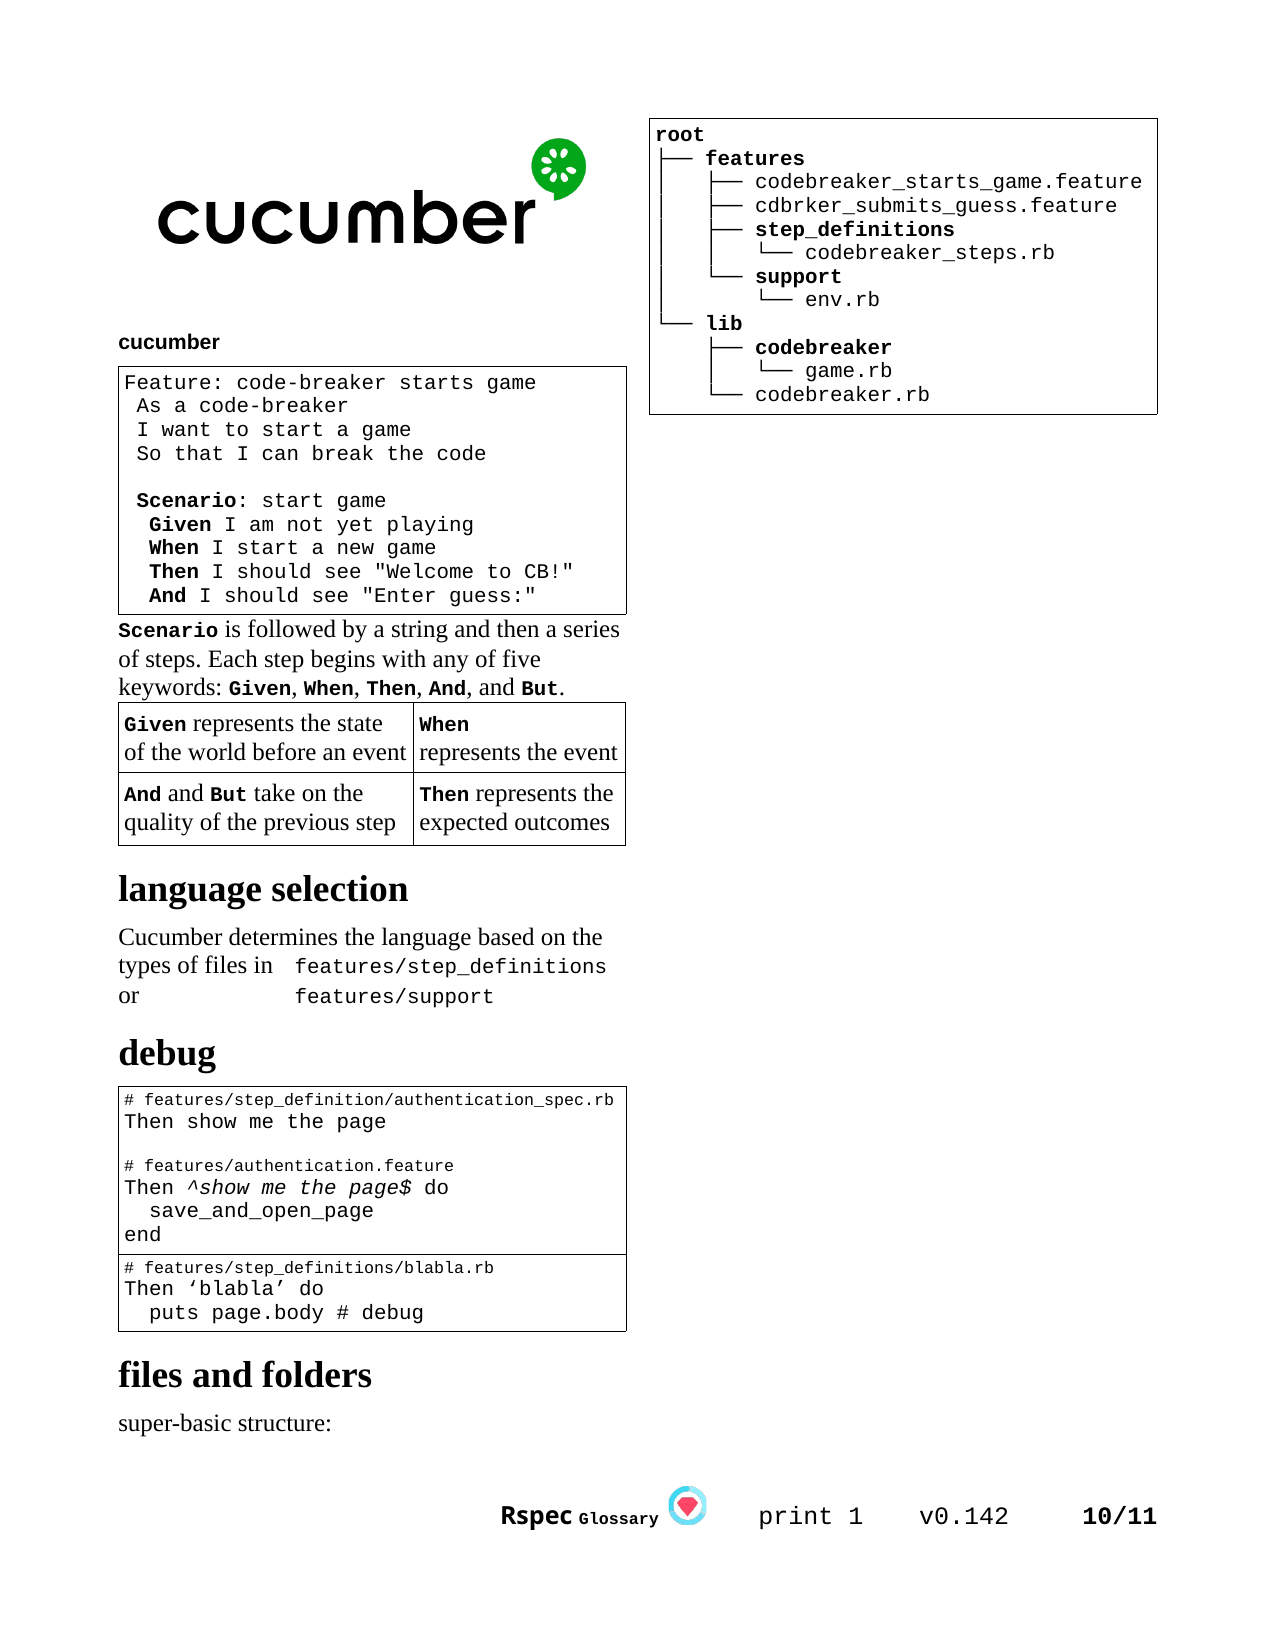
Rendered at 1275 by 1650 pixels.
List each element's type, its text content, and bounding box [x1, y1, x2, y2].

text or features/support [118, 980, 626, 1009]
table_cell And and But take on the quality of the previous step [119, 773, 413, 845]
table_cell # features/step_definitions/blabla.rb Then ‘blabla’ do puts page.body # debug [119, 1255, 626, 1331]
table_header # features/step_definition/authentication_spec.rb Then show me the page # features/authentication.feature Then ^show me the page$ do save_and_open_page end [119, 1087, 626, 1253]
text Cucumber determines the language based on the types of files in features/step_definitions [118, 922, 626, 980]
table_cell Then represents the expected outcomes [414, 773, 625, 845]
subtitle language selection [118, 866, 626, 909]
picture [668, 1486, 707, 1525]
text super-basic structure: [118, 1408, 626, 1437]
text Scenario is followed by a string and then a series of steps. Each step begins with any of five keywords: Given, When, Then, And, and But. [118, 615, 626, 702]
table_header Given represents the state of the world before an event [119, 703, 413, 772]
subtitle debug [118, 1030, 626, 1073]
table_header root ├── features │ ├── codebreaker_starts_game.feature │ ├── cdbrker_submits_guess.feature │ ├── step_definitions │ │ └── codebreaker_steps.rb │ └── support │ └── env.rb └── lib ├── codebreaker │ └── game.rb └── codebreaker.rb [650, 119, 1157, 413]
table_header Feature: code-breaker starts game As a code-breaker I want to start a game So that I can break the code Scenario: start game Given I am not yet playing When I start a new game Then I should see "Welcome to CB!" And I should see "Enter guess:" [119, 367, 626, 614]
table_header When represents the event [414, 703, 625, 772]
picture [118, 118, 626, 284]
subtitle files and folders [118, 1352, 626, 1395]
subtitle cucumber [118, 329, 626, 353]
